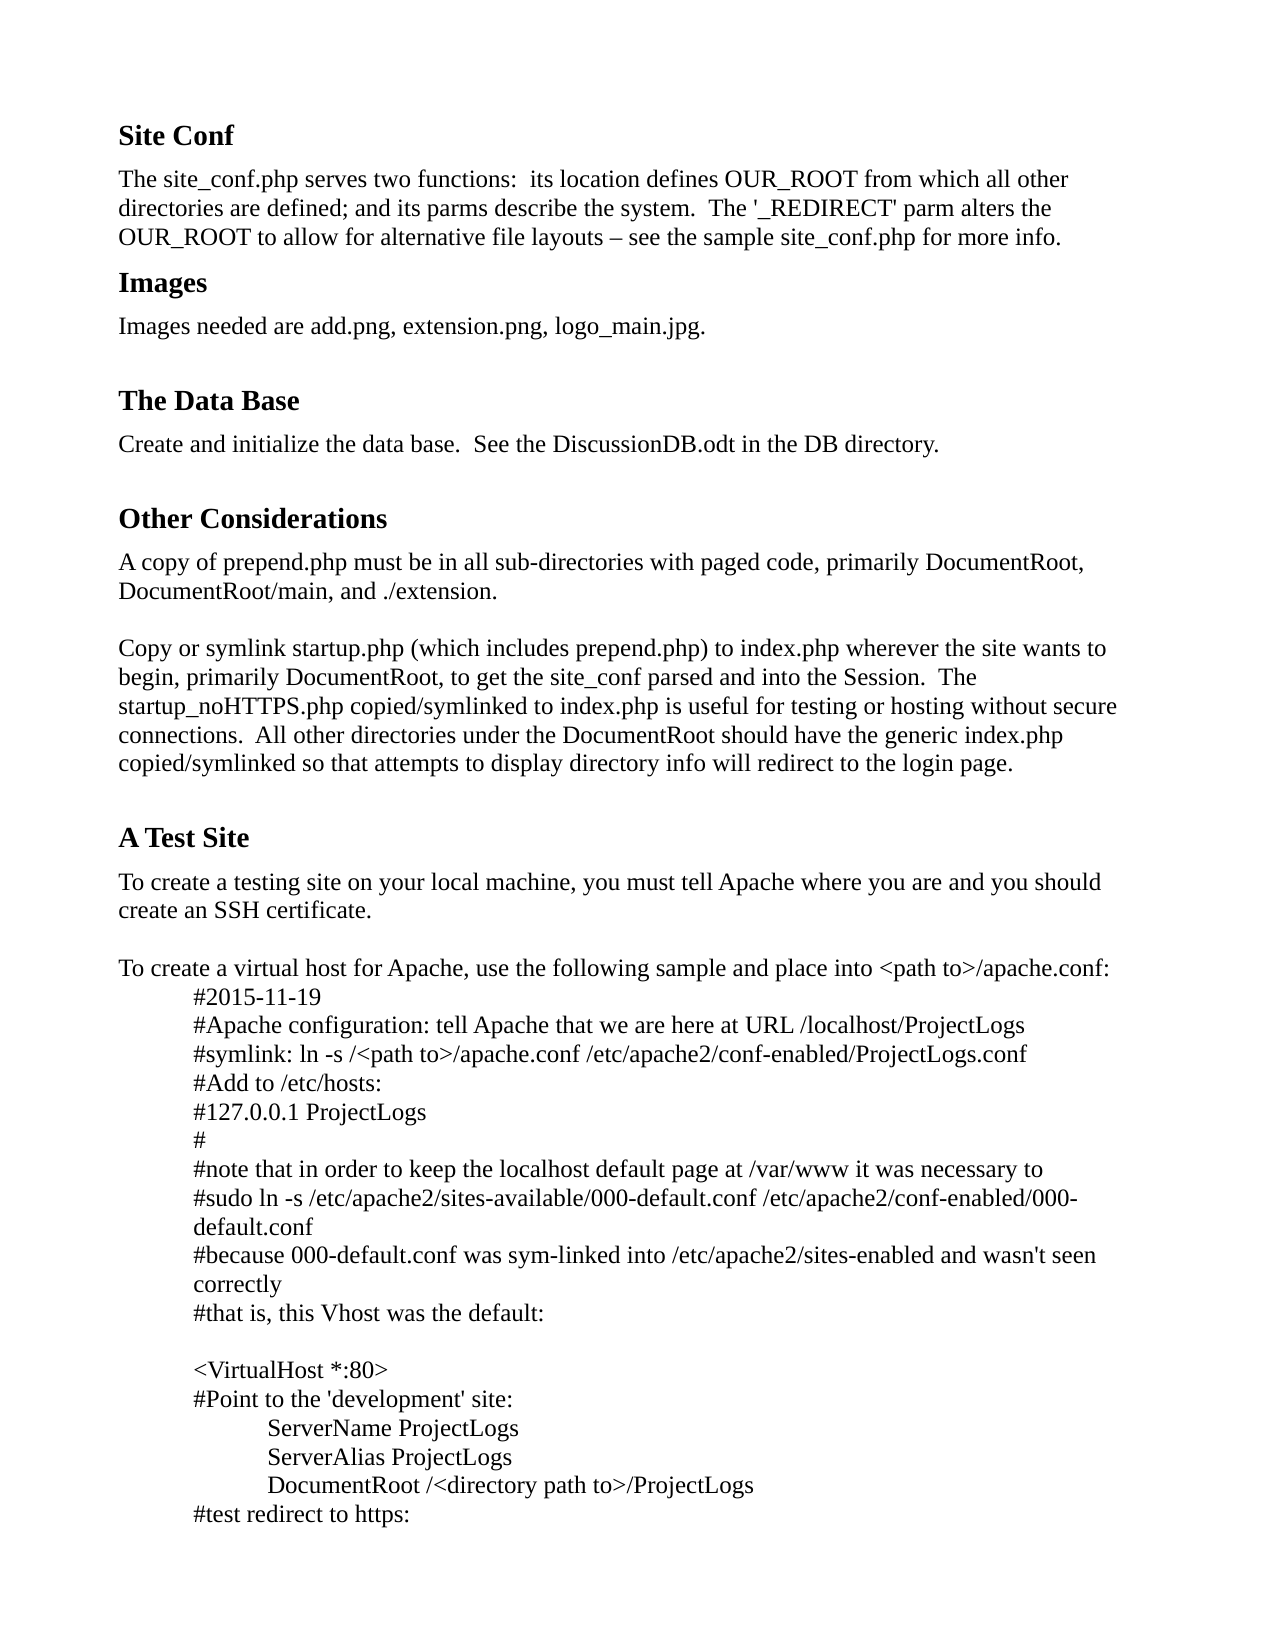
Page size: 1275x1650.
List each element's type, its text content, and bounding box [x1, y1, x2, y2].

subtitle The Data Base [118, 383, 1157, 417]
text # [193, 1125, 1157, 1154]
text #2015-11-19 [193, 982, 1157, 1010]
text The site_conf.php serves two functions: its location defines OUR_ROOT from which all other directories are defined; and its parms describe the system. The '_REDIRECT' parm alters the OUR_ROOT to allow for alternative file layouts – see the sample site_conf.php for more info. [118, 164, 1157, 250]
text #Point to the 'development' site: [193, 1384, 1157, 1413]
subtitle A Test Site [118, 821, 1157, 854]
text #symlink: ln -s /<path to>/apache.conf /etc/apache2/conf-enabled/ProjectLogs.conf [193, 1039, 1157, 1068]
text #Apache configuration: tell Apache that we are here at URL /localhost/ProjectLogs [193, 1010, 1157, 1039]
text #127.0.0.1 ProjectLogs [193, 1097, 1157, 1125]
text Images needed are add.png, extension.png, logo_main.jpg. [118, 311, 1157, 340]
subtitle Images [118, 265, 1157, 298]
text To create a virtual host for Apache, use the following sample and place into <path to>/apache.conf: [118, 953, 1157, 982]
subtitle Other Considerations [118, 501, 1157, 535]
text DocumentRoot /<directory path to>/ProjectLogs [193, 1470, 1157, 1499]
text Copy or symlink startup.php (which includes prepend.php) to index.php wherever the site wants to begin, primarily DocumentRoot, to get the site_conf parsed and into the Session. The startup_noHTTPS.php copied/symlinked to index.php is useful for testing or hosting without secure connections. All other directories under the DocumentRoot should have the generic index.php copied/symlinked so that attempts to display directory info will redirect to the login page. [118, 633, 1157, 777]
text #because 000-default.conf was sym-linked into /etc/apache2/sites-enabled and wasn't seen correctly [193, 1240, 1157, 1298]
subtitle Site Conf [118, 118, 1157, 152]
text #test redirect to https: [193, 1499, 1157, 1528]
text To create a testing site on your local machine, you must tell Apache where you are and you should create an SSH certificate. [118, 867, 1157, 924]
text <VirtualHost *:80> [193, 1355, 1157, 1384]
text A copy of prepend.php must be in all sub-directories with paged code, primarily DocumentRoot, DocumentRoot/main, and ./extension. [118, 547, 1157, 605]
text ServerName ProjectLogs [193, 1413, 1157, 1442]
text #sudo ln -s /etc/apache2/sites-available/000-default.conf /etc/apache2/conf-enabled/000-default.conf [193, 1183, 1157, 1240]
text Create and initialize the data base. See the DiscussionDB.odt in the DB directory. [118, 429, 1157, 458]
text #Add to /etc/hosts: [193, 1068, 1157, 1097]
text #that is, this Vhost was the default: [193, 1298, 1157, 1327]
text #note that in order to keep the localhost default page at /var/www it was necessary to [193, 1154, 1157, 1183]
text ServerAlias ProjectLogs [193, 1442, 1157, 1470]
